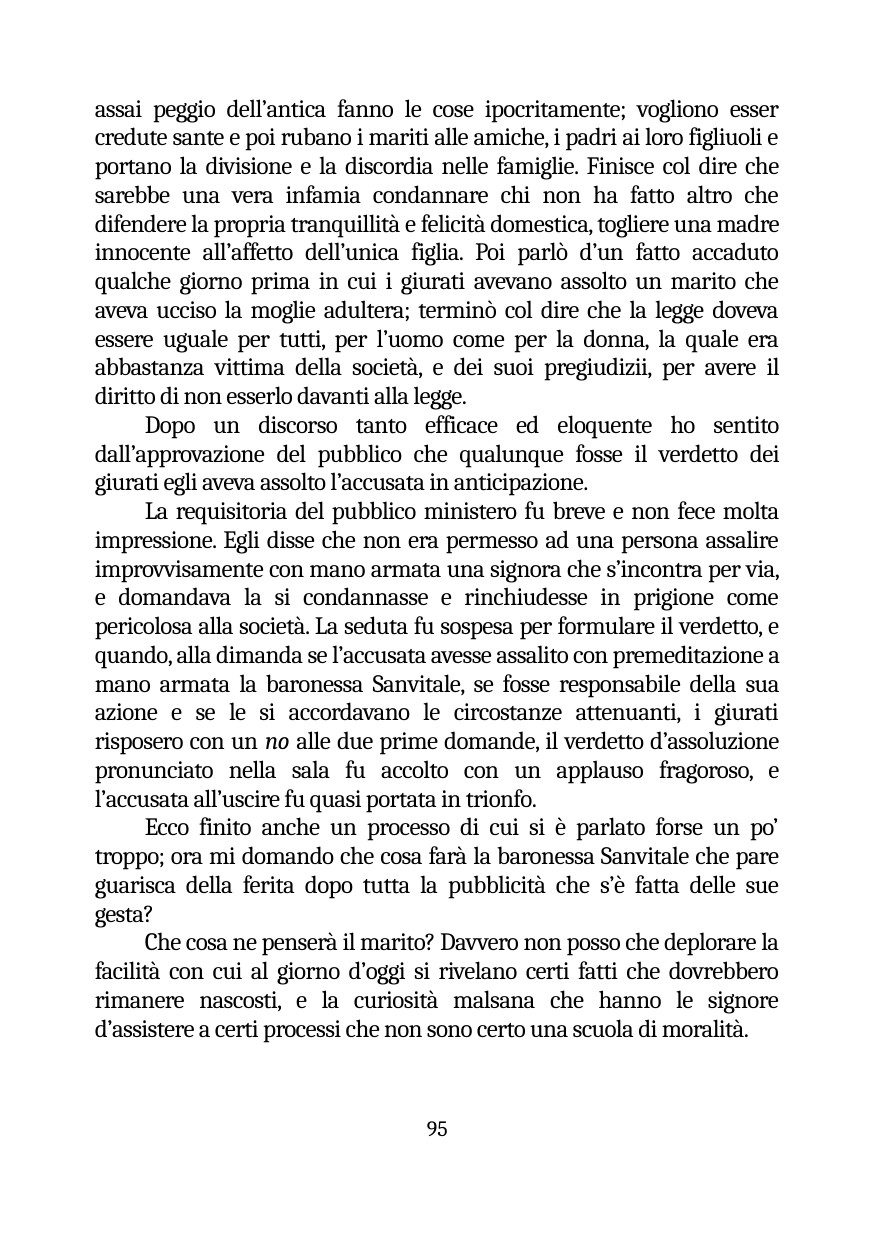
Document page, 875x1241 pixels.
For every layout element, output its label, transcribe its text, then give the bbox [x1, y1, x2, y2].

text Ecco finito anche un processo di cui si è parlato forse un po’ troppo; ora mi domando che cosa farà la baronessa Sanvitale che pare guarisca della ferita dopo tutta la pubblicità che s’è fatta delle sue gesta? [94, 813, 779, 928]
text Che cosa ne penserà il marito? Davvero non posso che deplorare la facilità con cui al giorno d’oggi si rivelano certi fatti che dovrebbero rimanere nascosti, e la curiosità malsana che hanno le signore d’assistere a certi processi che non sono certo una scuola di moralità. [94, 928, 779, 1043]
text Dopo un discorso tanto efficace ed eloquente ho sentito dall’approvazione del pubblico che qualunque fosse il verdetto dei giurati egli aveva assolto l’accusata in anticipazione. [94, 411, 779, 497]
text assai peggio dell’antica fanno le cose ipocritamente; vogliono esser credute sante e poi rubano i mariti alle amiche, i padri ai loro figliuoli e portano la divisione e la discordia nelle famiglie. Finisce col dire che sarebbe una vera infamia condannare chi non ha fatto altro che difendere la propria tranquillità e felicità domestica, togliere una madre innocente all’affetto dell’unica figlia. Poi parlò d’un fatto accaduto qualche giorno prima in cui i giurati avevano assolto un marito che aveva ucciso la moglie adultera; terminò col dire che la legge doveva essere uguale per tutti, per l’uomo come per la donna, la quale era abbastanza vittima della società, e dei suoi pregiudizii, per avere il diritto di non esserlo davanti alla legge. [94, 94, 779, 411]
text La requisitoria del pubblico ministero fu breve e non fece molta impressione. Egli disse che non era permesso ad una persona assalire improvvisamente con mano armata una signora che s’incontra per via, e domandava la si condannasse e rinchiudesse in prigione come pericolosa alla società. La seduta fu sospesa per formulare il verdetto, e quando, alla dimanda se l’accusata avesse assalito con premeditazione a mano armata la baronessa Sanvitale, se fosse responsabile della sua azione e se le si accordavano le circostanze attenuanti, i giurati risposero con un no alle due prime domande, il verdetto d’assoluzione pronunciato nella sala fu accolto con un applauso fragoroso, e l’accusata all’uscire fu quasi portata in trionfo. [94, 497, 779, 813]
